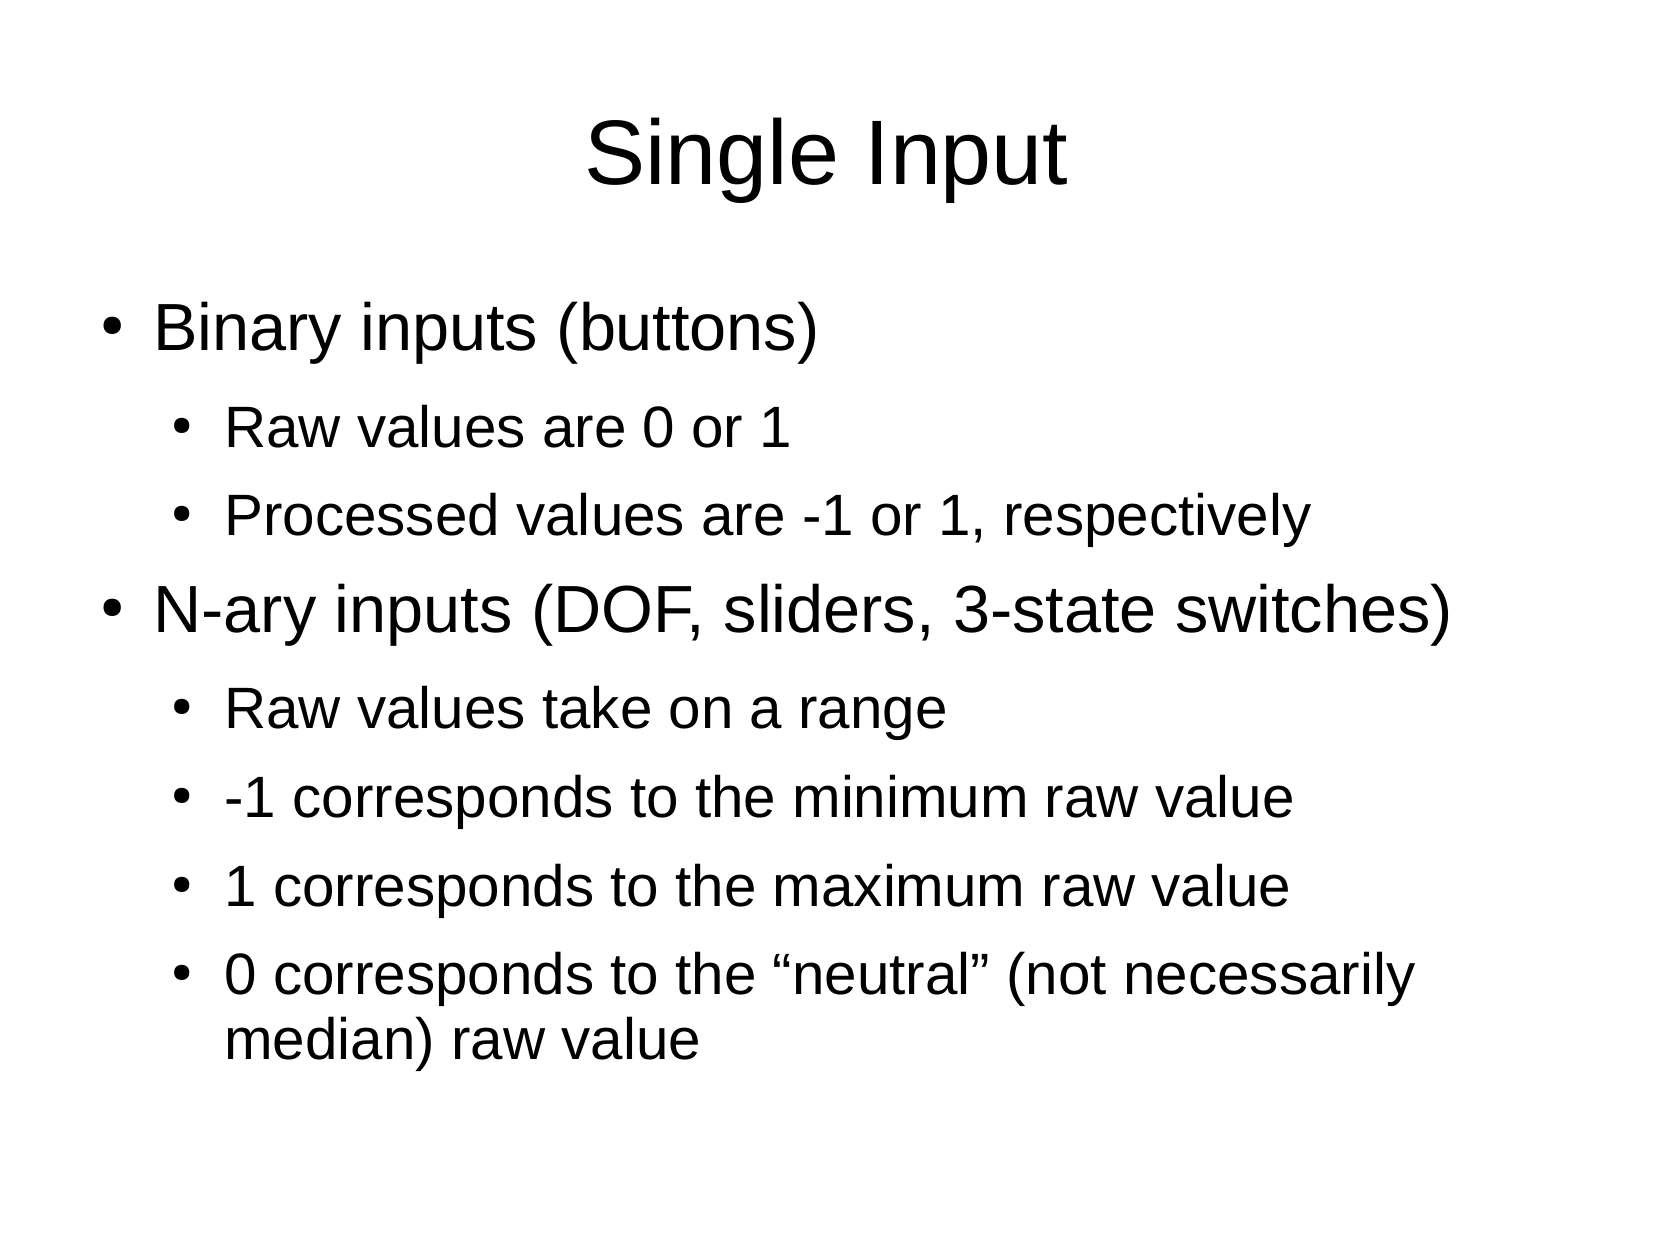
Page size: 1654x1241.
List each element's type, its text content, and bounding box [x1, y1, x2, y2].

list Binary inputs (buttons) Raw values are 0 or 1 Processed values are -1 or 1, respectively N-ary inputs (DOF, sliders, 3-state switches) Raw values take on a range -1 corresponds to the minimum raw value 1 corresponds to the maximum raw value 0 corresponds to the “neutral” (not necessarily median) raw value [82, 290, 1571, 1109]
title Single Input [82, 49, 1571, 257]
